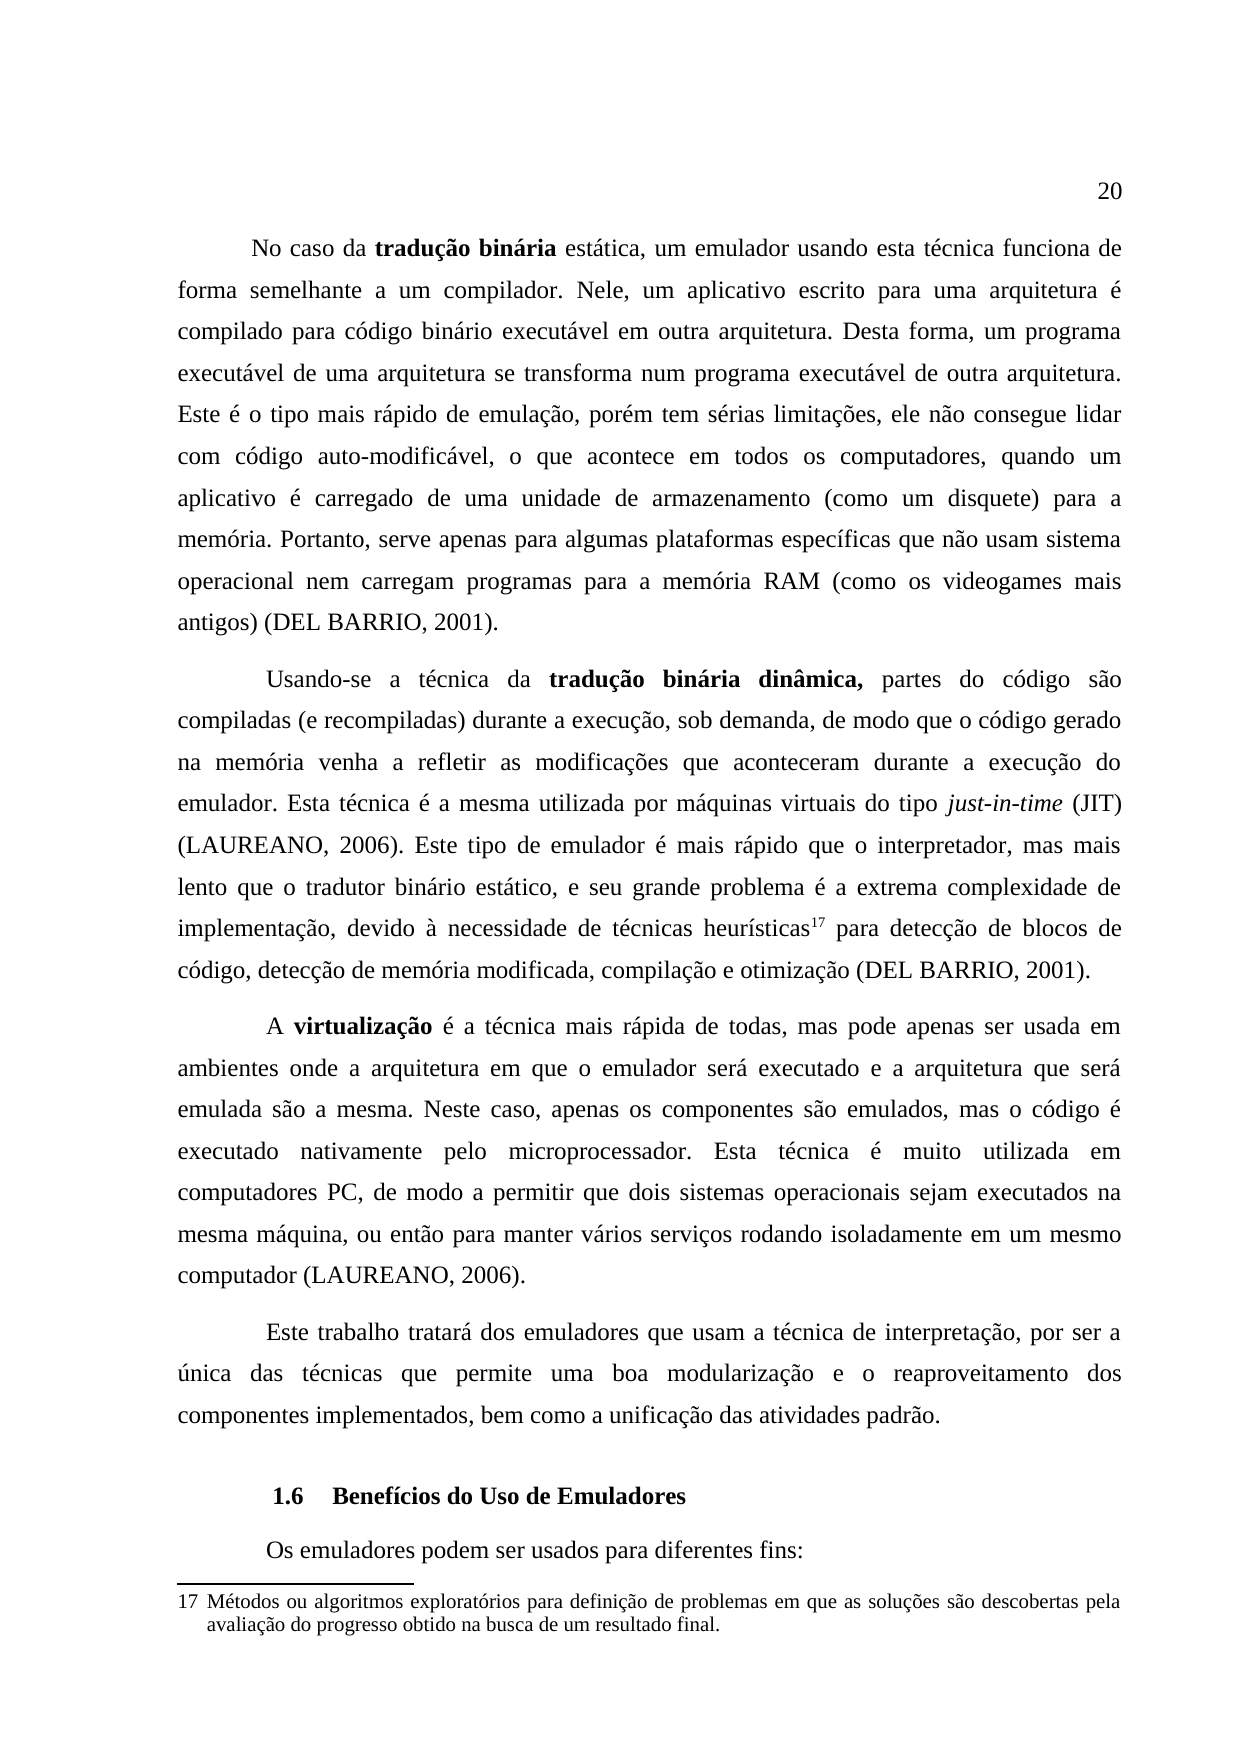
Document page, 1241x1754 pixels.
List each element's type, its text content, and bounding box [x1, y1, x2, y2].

text No caso da tradução binária estática, um emulador usando esta técnica funciona de forma semelhante a um compilador. Nele, um aplicativo escrito para uma arquitetura é compilado para código binário executável em outra arquitetura. Desta forma, um programa executável de uma arquitetura se transforma num programa executável de outra arquitetura. Este é o tipo mais rápido de emulação, porém tem sérias limitações, ele não consegue lidar com código auto-modificável, o que acontece em todos os computadores, quando um aplicativo é carregado de uma unidade de armazenamento (como um disquete) para a memória. Portanto, serve apenas para algumas plataformas específicas que não usam sistema operacional nem carregam programas para a memória RAM (como os videogames mais antigos) (DEL BARRIO, 2001). [177, 234, 1122, 636]
subtitle Benefícios do Uso de Emuladores [177, 1482, 1122, 1510]
text Métodos ou algoritmos exploratórios para definição de problemas em que as soluções são descobertas pela avaliação do progresso obtido na busca de um resultado final. [177, 1589, 1122, 1636]
text Este trabalho tratará dos emuladores que usam a técnica de interpretação, por ser a única das técnicas que permite uma boa modularização e o reaproveitamento dos componentes implementados, bem como a unificação das atividades padrão. [177, 1318, 1122, 1429]
text Os emuladores podem ser usados para diferentes fins: [177, 1536, 1122, 1564]
text Usando-se a técnica da tradução binária dinâmica, partes do código são compiladas (e recompiladas) durante a execução, sob demanda, de modo que o código gerado na memória venha a refletir as modificações que aconteceram durante a execução do emulador. Esta técnica é a mesma utilizada por máquinas virtuais do tipo just-in-time (JIT) (LAUREANO, 2006). Este tipo de emulador é mais rápido que o interpretador, mas mais lento que o tradutor binário estático, e seu grande problema é a extrema complexidade de implementação, devido à necessidade de técnicas heurísticas para detecção de blocos de código, detecção de memória modificada, compilação e otimização (DEL BARRIO, 2001). [177, 665, 1122, 983]
text A virtualização é a técnica mais rápida de todas, mas pode apenas ser usada em ambientes onde a arquitetura em que o emulador será executado e a arquitetura que será emulada são a mesma. Neste caso, apenas os componentes são emulados, mas o código é executado nativamente pelo microprocessador. Esta técnica é muito utilizada em computadores PC, de modo a permitir que dois sistemas operacionais sejam executados na mesma máquina, ou então para manter vários serviços rodando isoladamente em um mesmo computador (LAUREANO, 2006). [177, 1012, 1122, 1289]
